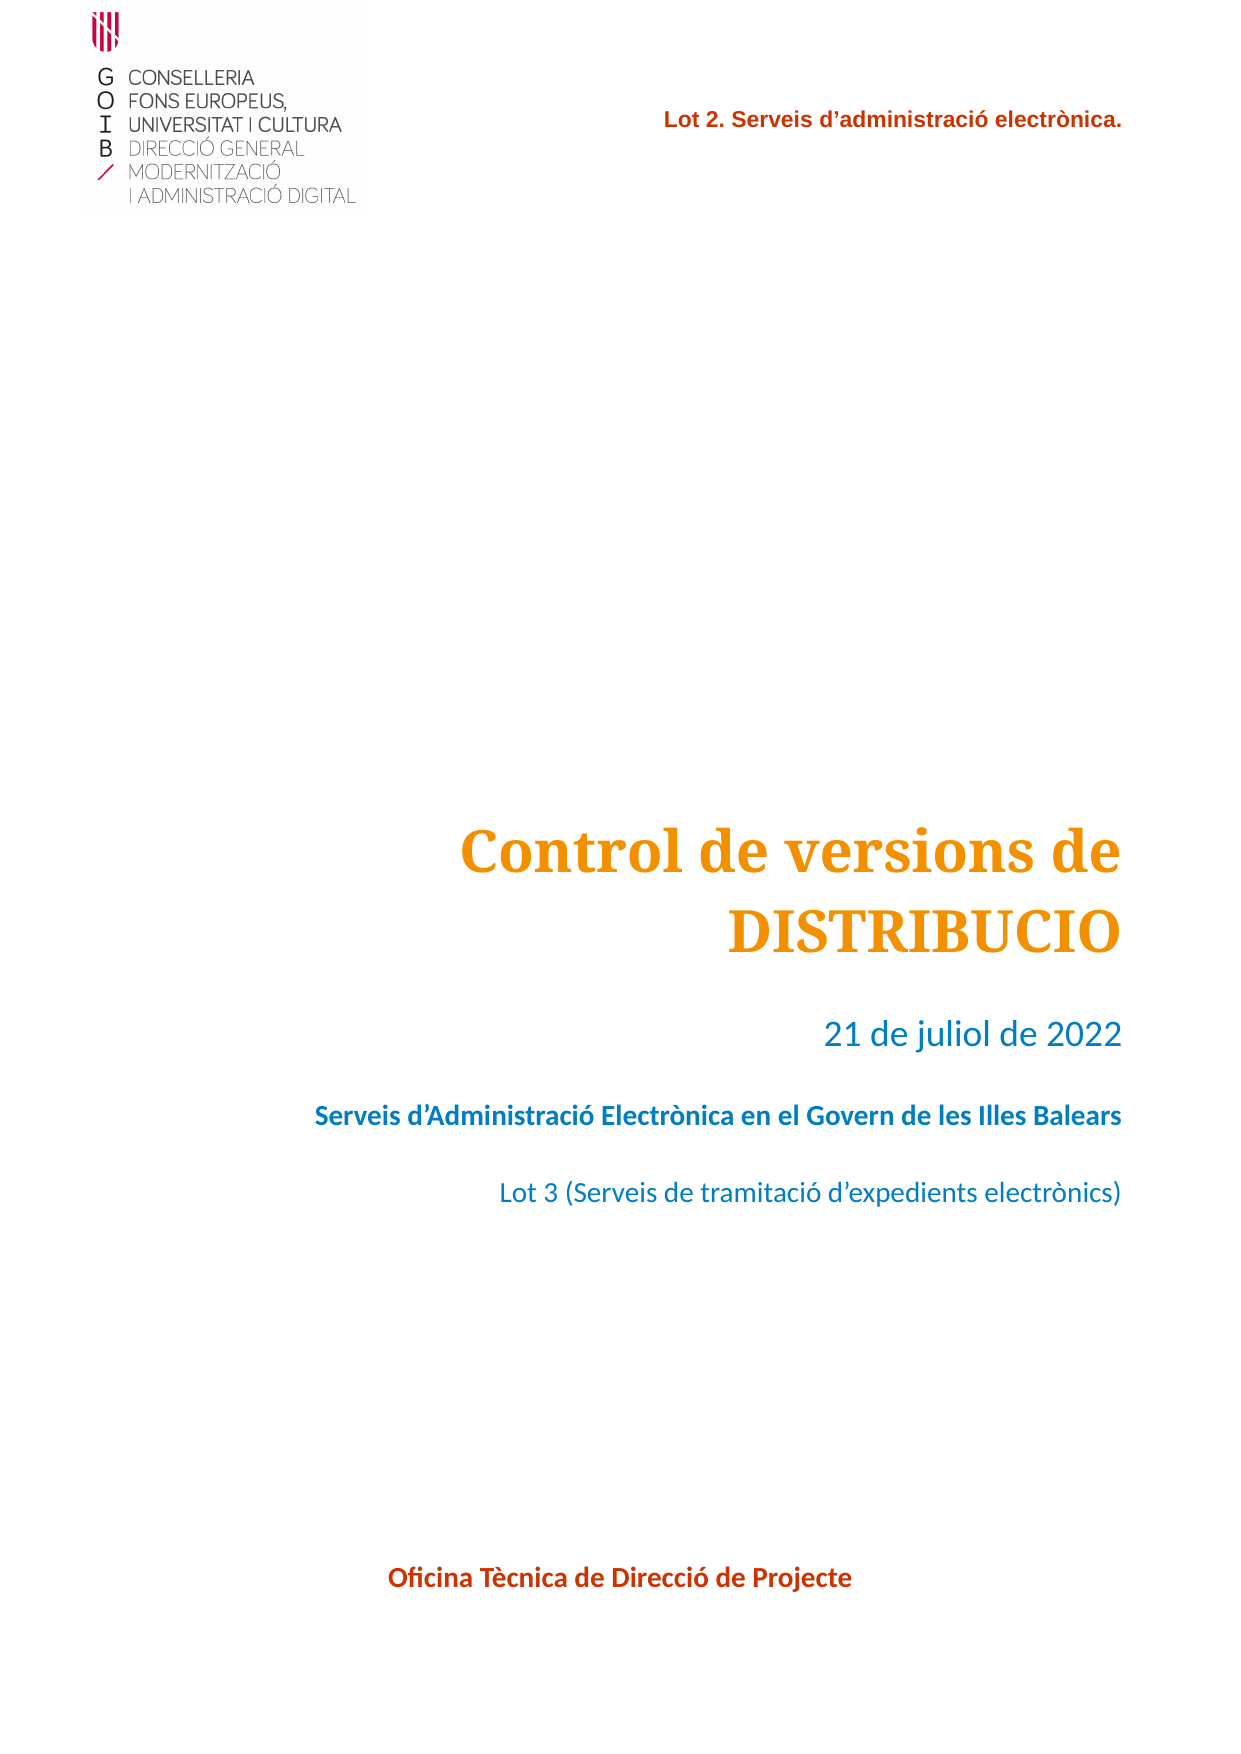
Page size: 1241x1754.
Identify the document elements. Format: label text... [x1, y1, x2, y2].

text Oficina Tècnica de Direcció de Projecte [118, 1559, 1122, 1594]
text 21 de juliol de 2022 [118, 1010, 1122, 1056]
text Control de versions de DISTRIBUCIO [118, 810, 1122, 969]
text Serveis d’Administració Electrònica en el Govern de les Illes Balears [118, 1097, 1122, 1133]
picture [77, 0, 371, 216]
text Lot 3 (Serveis de tramitació d’expedients electrònics) [118, 1174, 1122, 1210]
